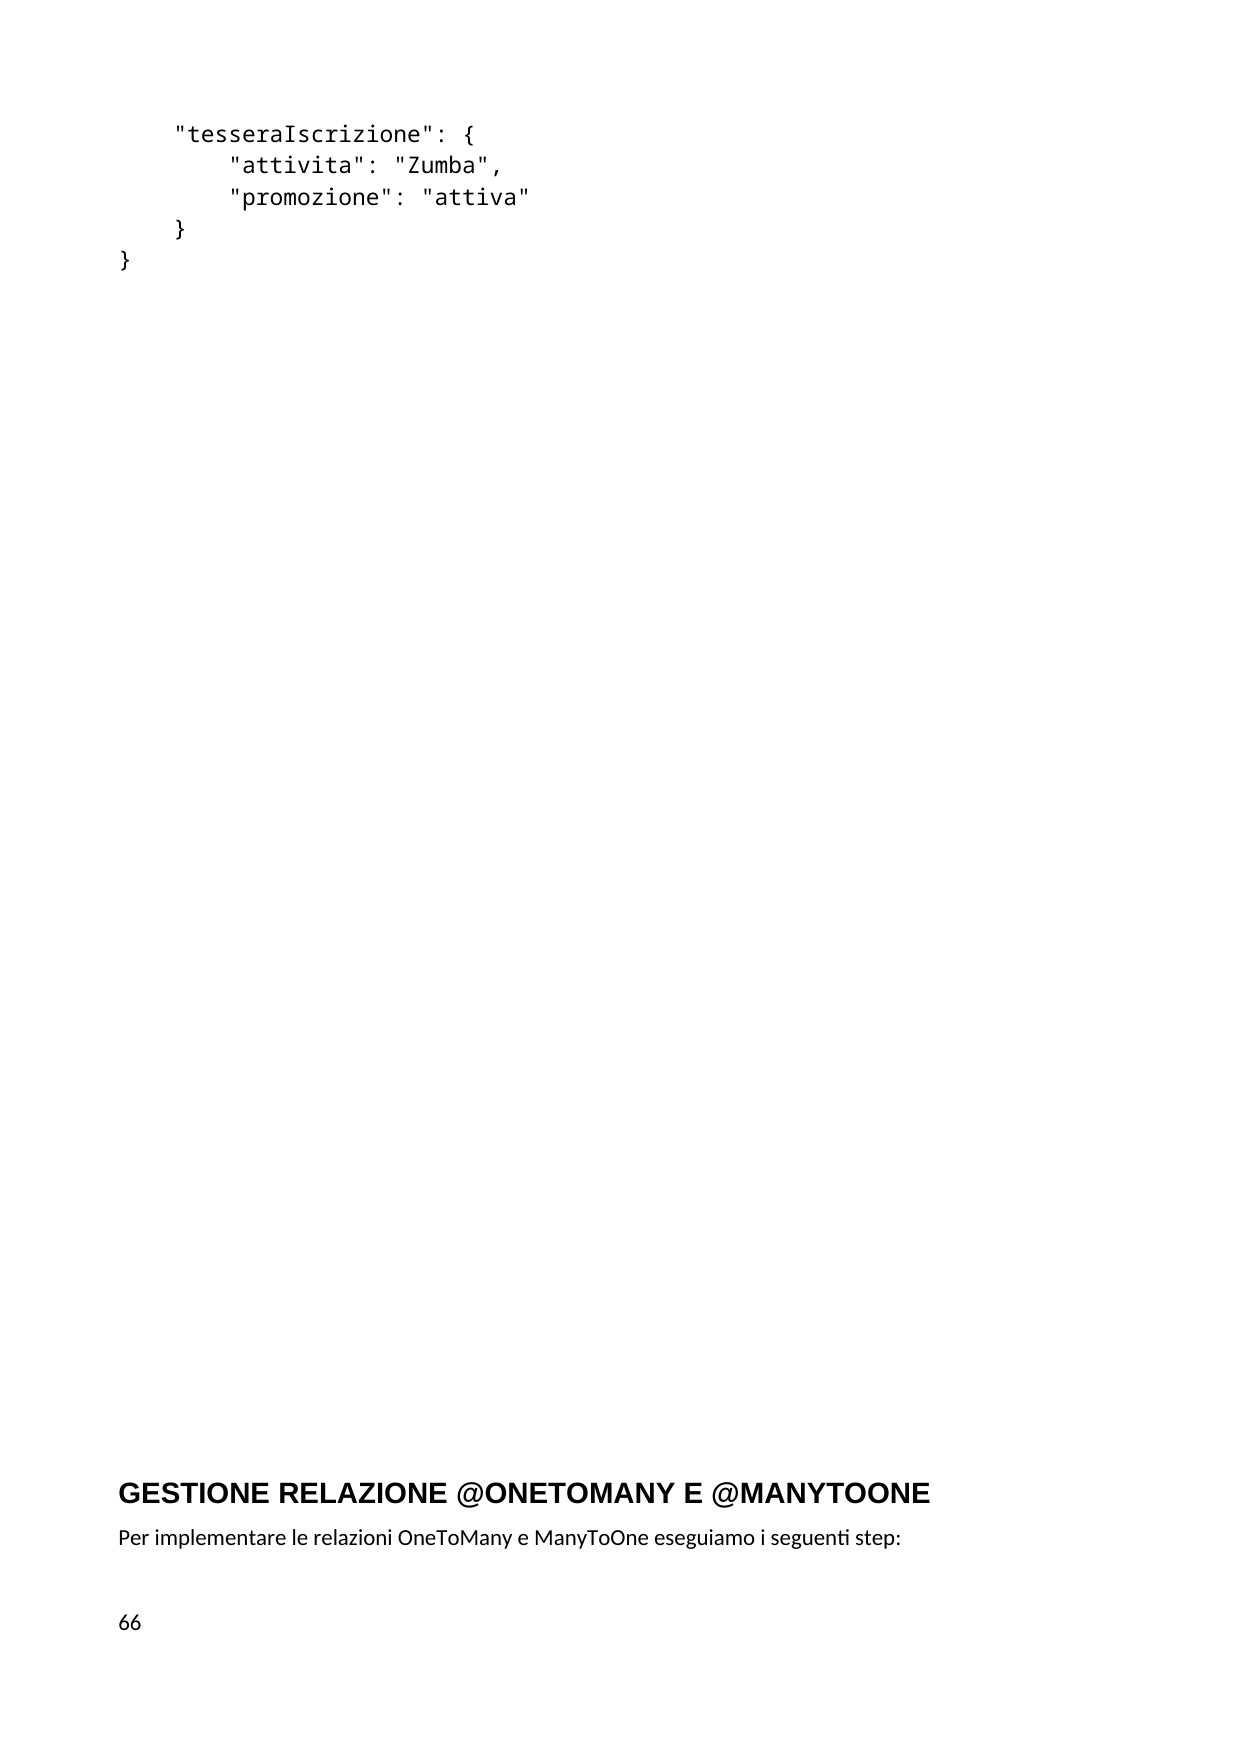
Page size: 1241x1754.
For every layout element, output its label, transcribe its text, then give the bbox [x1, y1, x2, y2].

text Per implementare le relazioni OneToMany e ManyToOne eseguiamo i seguenti step: [118, 1523, 1122, 1551]
text } [118, 212, 1122, 243]
text "attivita": "Zumba", [118, 149, 1122, 181]
text "tesseraIscrizione": { [118, 118, 1122, 149]
subtitle GESTIONE RELAZIONE @ONETOMANY E @MANYTOONE [118, 1476, 1122, 1510]
text } [118, 243, 1122, 274]
text "promozione": "attiva" [118, 181, 1122, 212]
